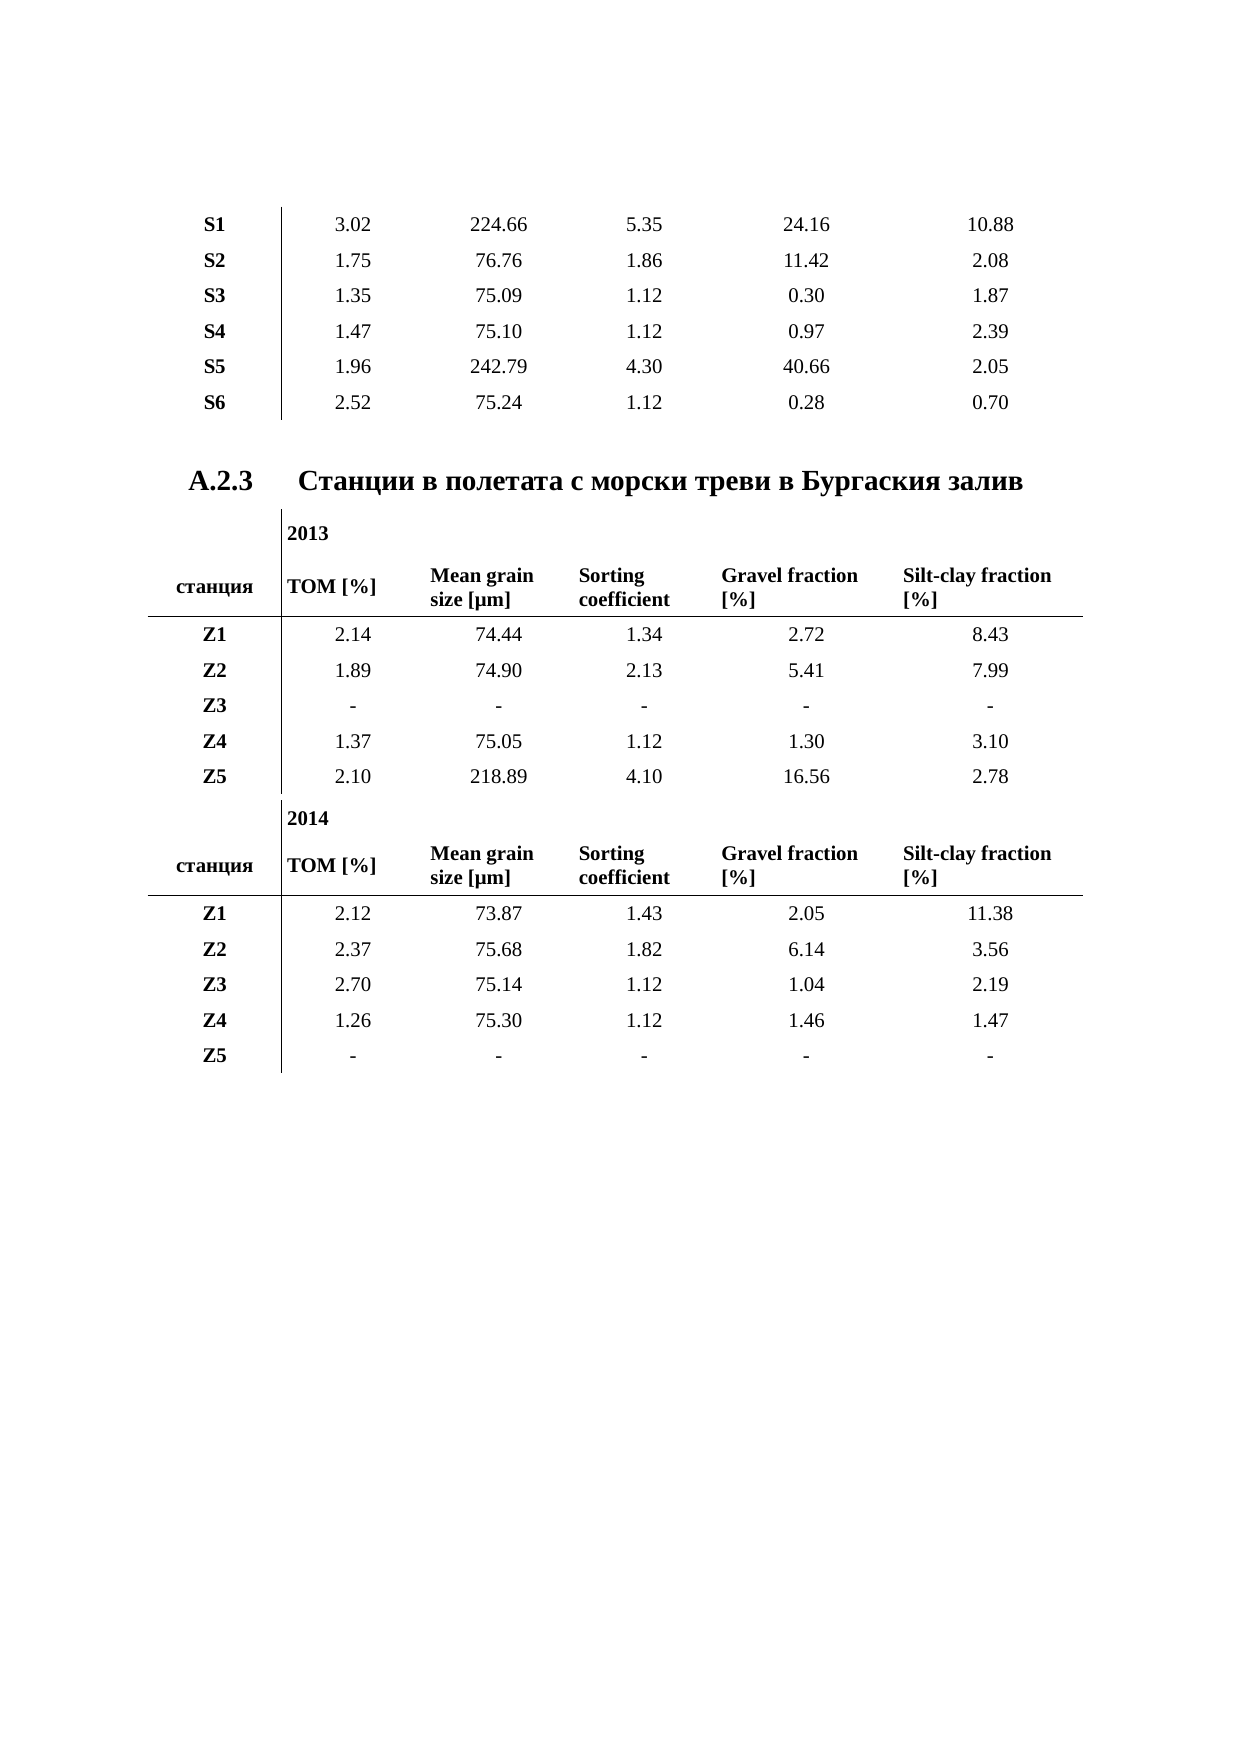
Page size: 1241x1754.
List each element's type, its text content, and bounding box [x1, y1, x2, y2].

table_cell Z3 [148, 688, 281, 723]
table_cell 5.35 [573, 207, 715, 242]
table_cell - [573, 688, 715, 723]
table_cell S1 [148, 207, 281, 242]
table_cell Z3 [148, 966, 281, 1002]
table_cell 75.24 [425, 384, 573, 420]
table_cell 2.08 [897, 242, 1083, 278]
table_cell Silt-clay fraction [%] [897, 836, 1083, 895]
table_cell [148, 800, 281, 836]
table_cell 1.04 [715, 966, 897, 1002]
table_cell 1.96 [282, 349, 424, 384]
table_cell - [897, 1037, 1083, 1073]
table_cell 3.10 [897, 723, 1083, 758]
table_cell [281, 794, 424, 800]
table_cell Z2 [148, 652, 281, 687]
table_cell 0.28 [715, 384, 897, 420]
table_cell 2.14 [282, 617, 424, 652]
table_cell 8.43 [897, 617, 1083, 652]
table_cell 7.99 [897, 652, 1083, 687]
table_cell Gravel fraction [%] [715, 557, 897, 616]
table_cell S3 [148, 278, 281, 313]
table_cell 0.30 [715, 278, 897, 313]
table_cell 1.12 [573, 1002, 715, 1037]
table_cell 2.39 [897, 313, 1083, 349]
table_cell 75.68 [425, 931, 573, 966]
table_cell - [282, 1037, 424, 1073]
subtitle Станции в полетата с морски треви в Бургаския залив [260, 463, 1093, 497]
table_cell 73.87 [425, 896, 573, 931]
table_cell Z5 [148, 1037, 281, 1073]
table_cell S6 [148, 384, 281, 420]
table_cell - [715, 688, 897, 723]
table_cell - [282, 688, 424, 723]
table_cell 75.09 [425, 278, 573, 313]
table_cell 1.37 [282, 723, 424, 758]
table_cell 2.37 [282, 931, 424, 966]
table_cell S5 [148, 349, 281, 384]
table_cell 2.12 [282, 896, 424, 931]
table_cell 3.02 [282, 207, 424, 242]
table_cell Z5 [148, 759, 281, 794]
table_cell 2.10 [282, 759, 424, 794]
table_cell - [715, 1037, 897, 1073]
table_cell TOM [%] [282, 557, 424, 616]
table_cell 1.35 [282, 278, 424, 313]
table_cell 1.30 [715, 723, 897, 758]
table_cell 1.47 [897, 1002, 1083, 1037]
table_cell 0.97 [715, 313, 897, 349]
table_cell Z4 [148, 1002, 281, 1037]
table_cell [573, 794, 715, 800]
table_cell 10.88 [897, 207, 1083, 242]
table_cell 1.82 [573, 931, 715, 966]
table_cell [148, 794, 281, 800]
table_cell 1.47 [282, 313, 424, 349]
table_cell S4 [148, 313, 281, 349]
table_cell 5.41 [715, 652, 897, 687]
table_cell 75.30 [425, 1002, 573, 1037]
table_cell 2.78 [897, 759, 1083, 794]
table_cell 1.75 [282, 242, 424, 278]
table_cell Sorting coefficient [573, 836, 715, 895]
table_cell 1.46 [715, 1002, 897, 1037]
table_cell 1.26 [282, 1002, 424, 1037]
table_cell 1.34 [573, 617, 715, 652]
table_cell 11.42 [715, 242, 897, 278]
table_cell 1.87 [897, 278, 1083, 313]
table_cell 6.14 [715, 931, 897, 966]
table_cell 16.56 [715, 759, 897, 794]
table_cell Sorting coefficient [573, 557, 715, 616]
table_cell Gravel fraction [%] [715, 836, 897, 895]
table_cell 24.16 [715, 207, 897, 242]
table_cell 224.66 [425, 207, 573, 242]
table_cell 3.56 [897, 931, 1083, 966]
table_cell - [425, 688, 573, 723]
table_cell станция [148, 836, 281, 895]
table_cell 1.12 [573, 723, 715, 758]
table_cell 75.10 [425, 313, 573, 349]
table_cell 242.79 [425, 349, 573, 384]
table_cell Silt-clay fraction [%] [897, 557, 1083, 616]
table_cell 2.52 [282, 384, 424, 420]
table_cell 1.12 [573, 278, 715, 313]
table_cell 218.89 [425, 759, 573, 794]
table_cell Z4 [148, 723, 281, 758]
table_cell 75.05 [425, 723, 573, 758]
table_cell 4.30 [573, 349, 715, 384]
table_cell S2 [148, 242, 281, 278]
table_cell Z2 [148, 931, 281, 966]
table_cell 74.90 [425, 652, 573, 687]
table_cell 1.12 [573, 384, 715, 420]
table_cell 2.05 [897, 349, 1083, 384]
table_cell 2.05 [715, 896, 897, 931]
table_cell - [897, 688, 1083, 723]
table_cell Mean grain size [μm] [425, 557, 573, 616]
table_cell 1.43 [573, 896, 715, 931]
table_cell - [425, 1037, 573, 1073]
table_cell Z1 [148, 896, 281, 931]
table_header [148, 509, 281, 557]
table_cell TOM [%] [282, 836, 424, 895]
table_cell станция [148, 557, 281, 616]
table_cell 40.66 [715, 349, 897, 384]
table_cell 2.19 [897, 966, 1083, 1002]
table_cell 2014 [282, 800, 1083, 836]
table_cell 1.12 [573, 966, 715, 1002]
table_cell 1.12 [573, 313, 715, 349]
table_cell 2.70 [282, 966, 424, 1002]
table_cell - [573, 1037, 715, 1073]
table_cell 1.89 [282, 652, 424, 687]
table_cell Mean grain size [μm] [425, 836, 573, 895]
table_cell Z1 [148, 617, 281, 652]
table_cell 75.14 [425, 966, 573, 1002]
table_header 2013 [282, 509, 1083, 557]
table_cell 11.38 [897, 896, 1083, 931]
table_cell 4.10 [573, 759, 715, 794]
table_cell 2.72 [715, 617, 897, 652]
table_cell 76.76 [425, 242, 573, 278]
table_cell 2.13 [573, 652, 715, 687]
table_cell [425, 794, 573, 800]
table_cell [897, 794, 1083, 800]
table_cell 1.86 [573, 242, 715, 278]
table_cell 0.70 [897, 384, 1083, 420]
table_cell [715, 794, 897, 800]
table_cell 74.44 [425, 617, 573, 652]
